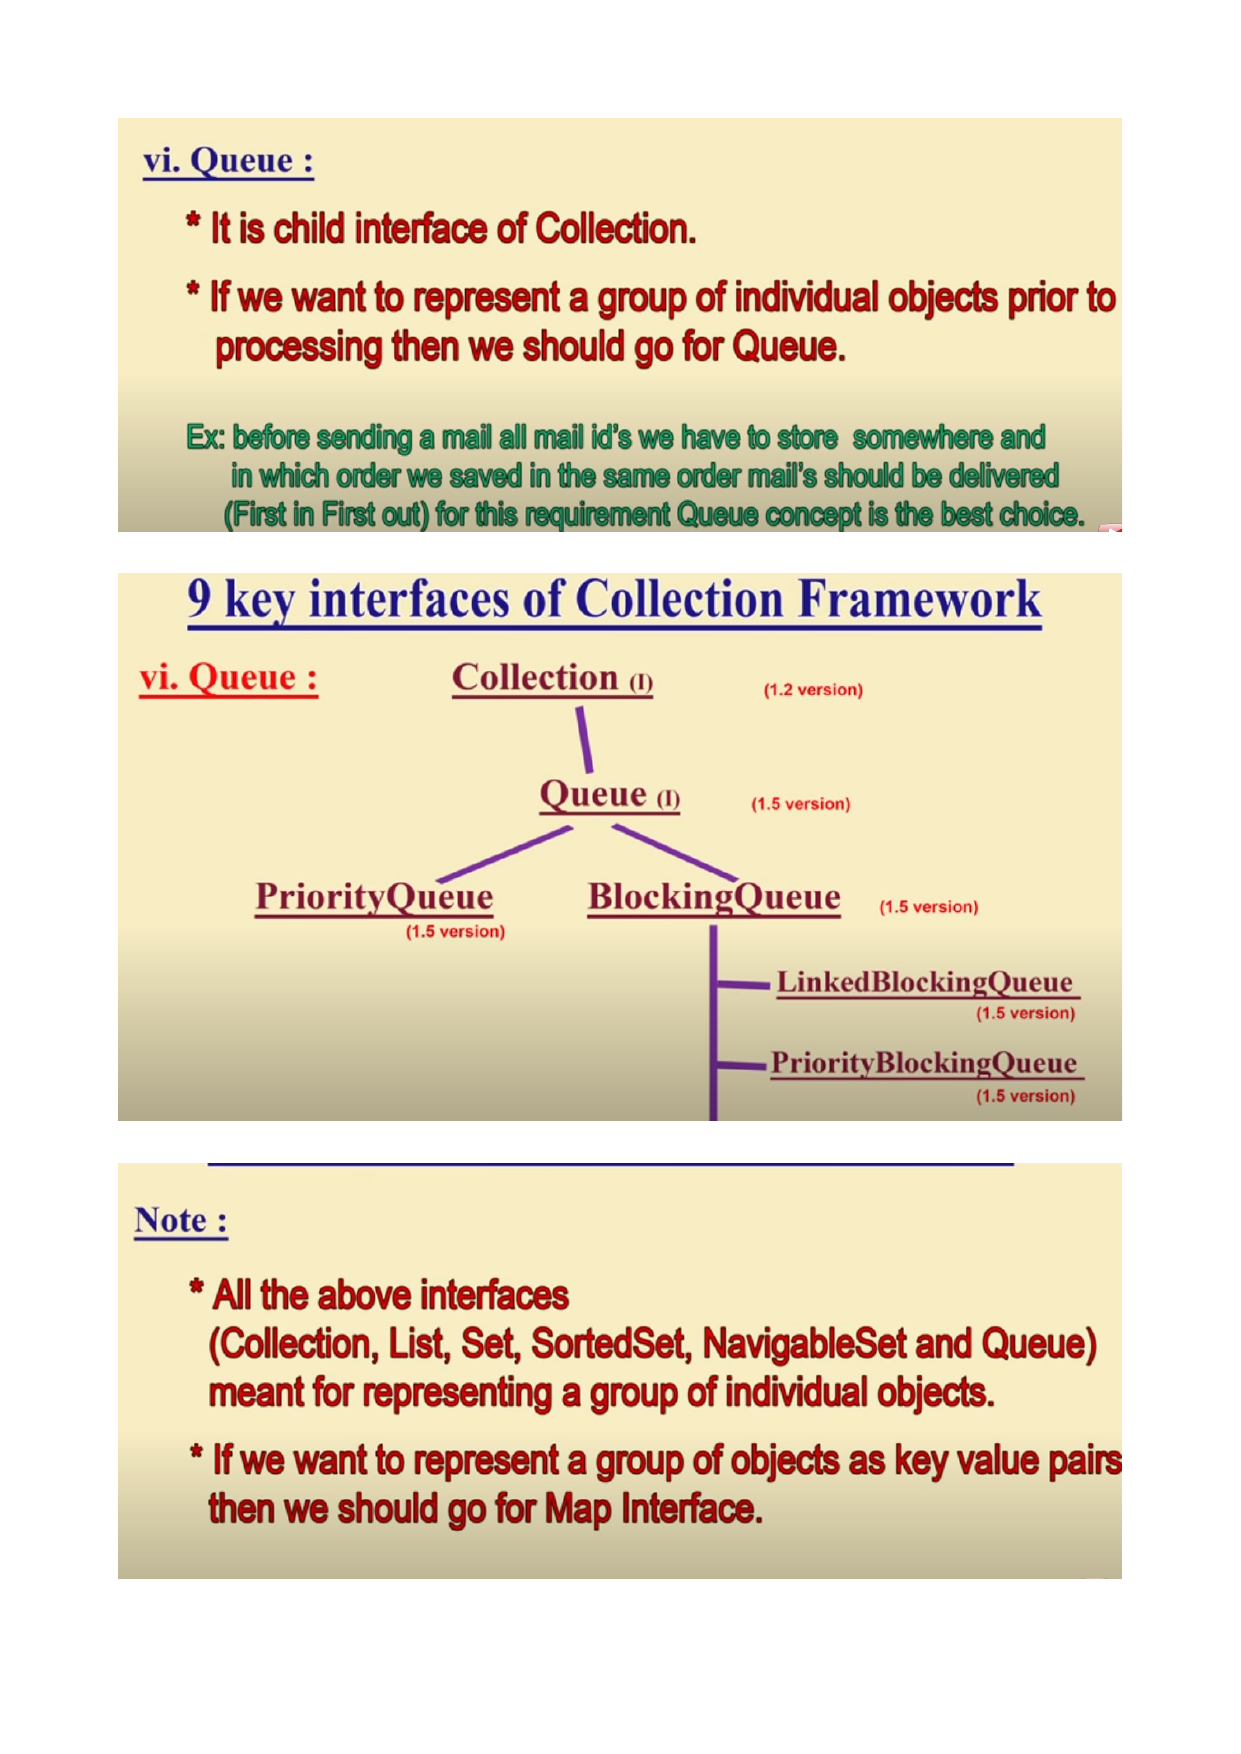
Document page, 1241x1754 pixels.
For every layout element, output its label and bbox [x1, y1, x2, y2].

picture [118, 1163, 1123, 1579]
picture [118, 118, 1123, 532]
picture [118, 573, 1123, 1121]
